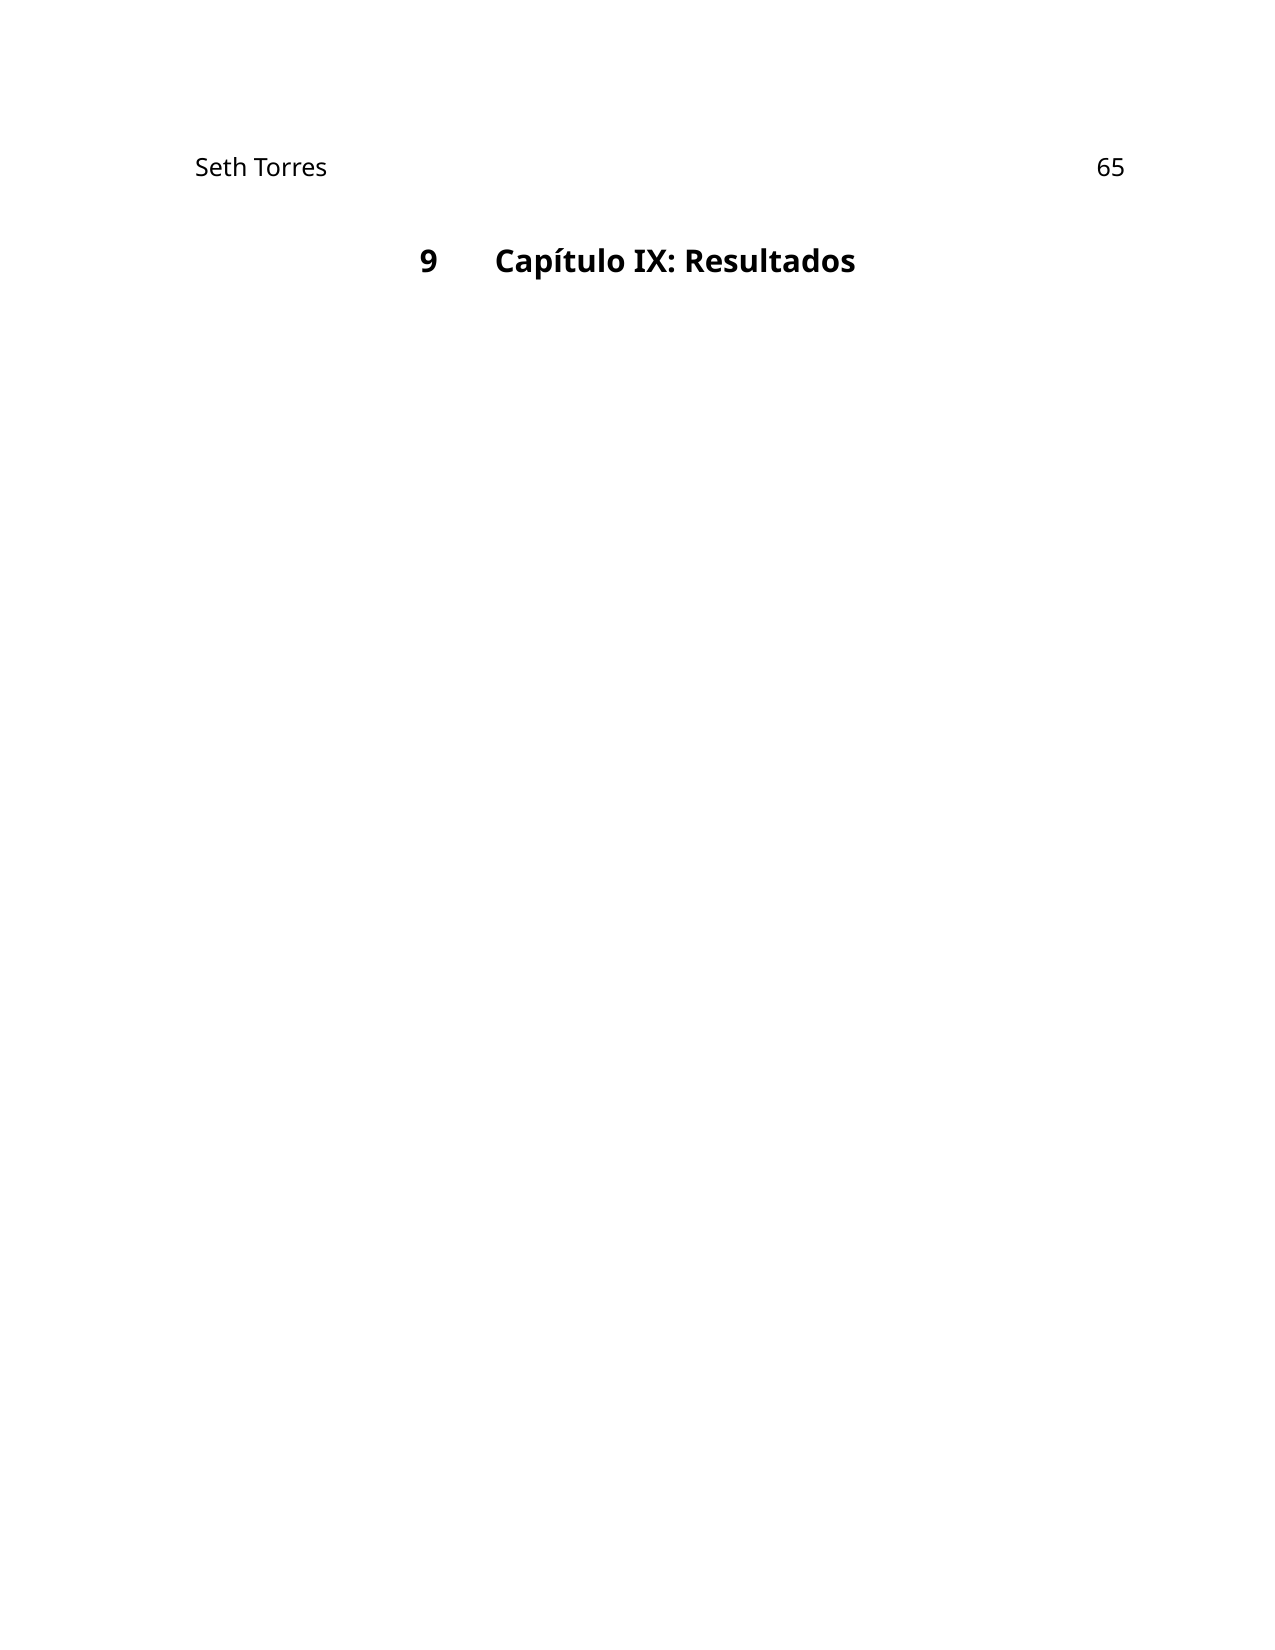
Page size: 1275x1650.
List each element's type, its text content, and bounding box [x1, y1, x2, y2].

subtitle Capítulo IX: Resultados [150, 238, 1125, 281]
